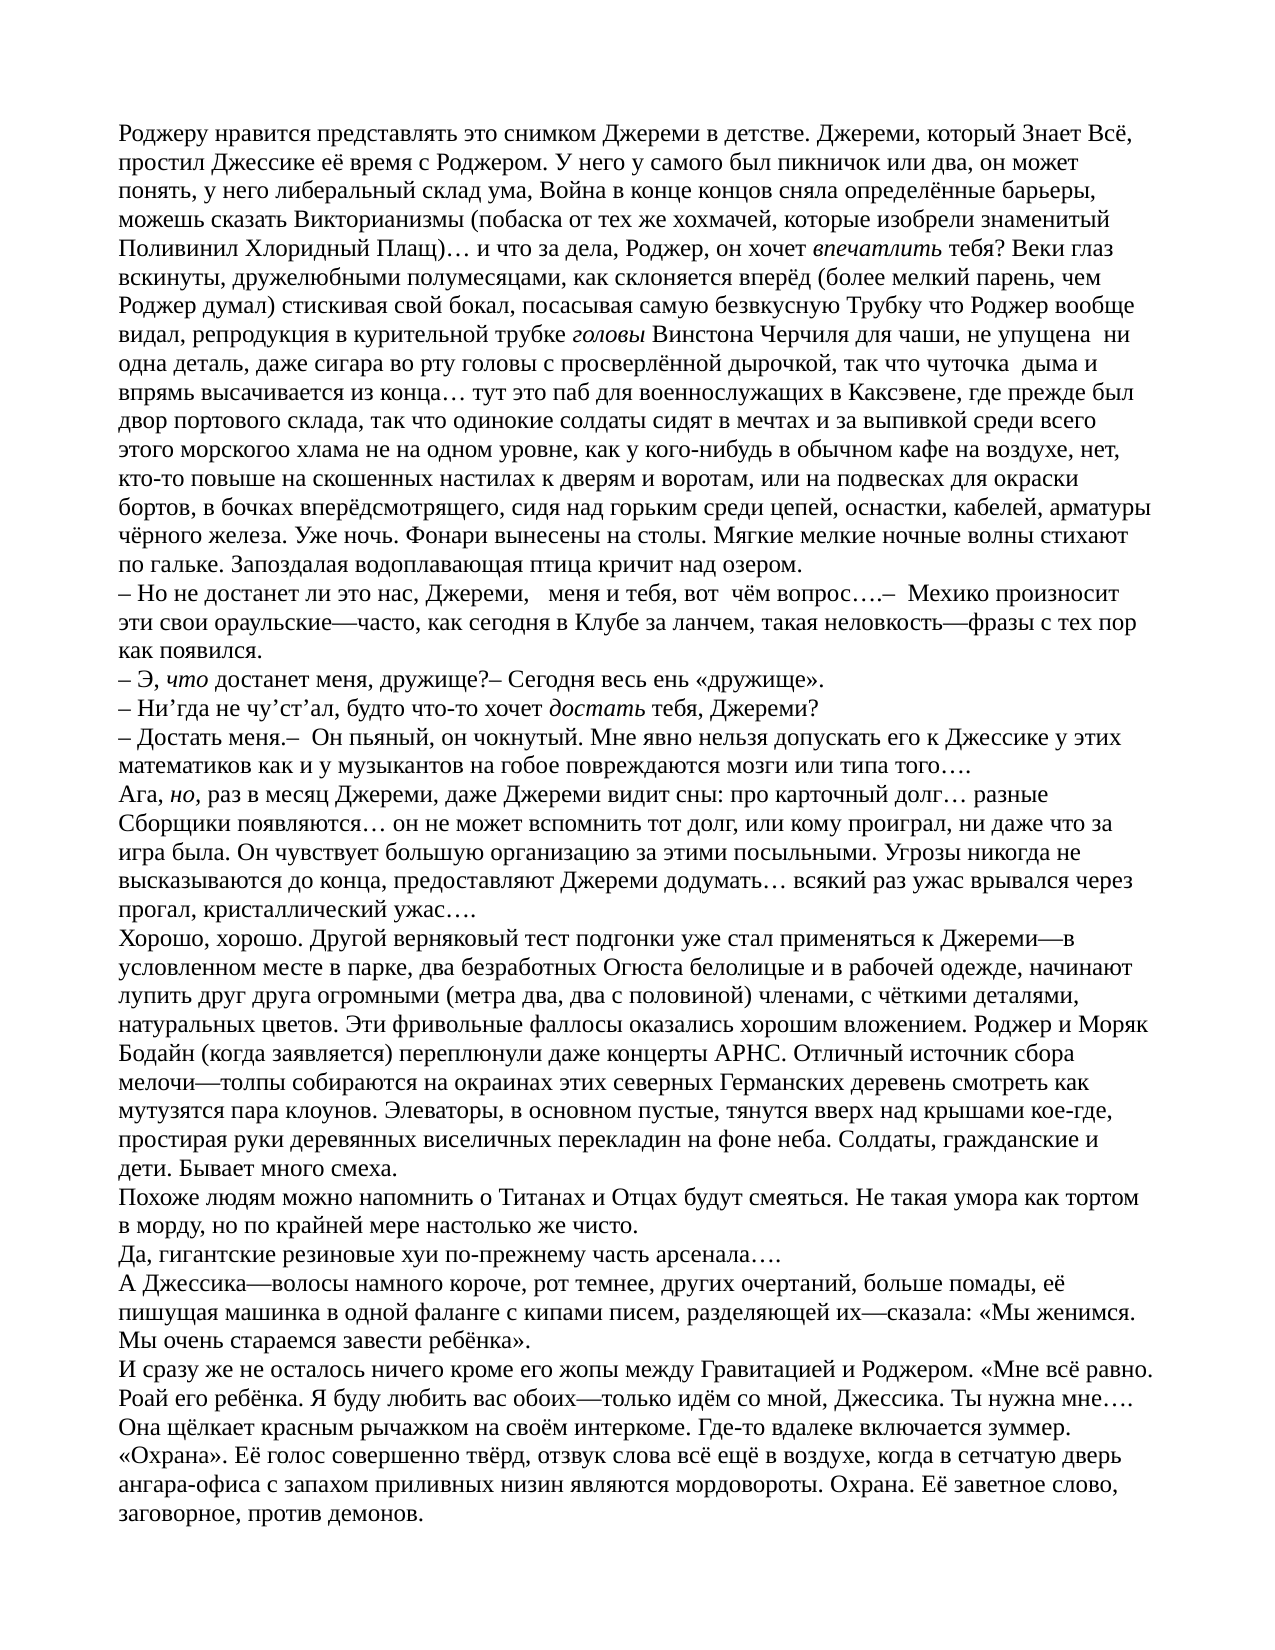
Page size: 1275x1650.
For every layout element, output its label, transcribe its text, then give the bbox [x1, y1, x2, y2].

text И сразу же не осталось ничего кроме его жопы между Гравитацией и Роджером. «Мне всё равно. Роай его ребёнка. Я буду любить вас обоих—только идём со мной, Джессика. Ты нужна мне…. [118, 1354, 1157, 1412]
text Она щёлкает красным рычажком на своём интеркоме. Где-то вдалеке включается зуммер. «Охрана». Её голос совершенно твёрд, отзвук слова всё ещё в воздухе, когда в сетчатую дверь ангара-офиса с запахом приливных низин являются мордовороты. Охрана. Её заветное слово, заговорное, против демонов. [118, 1412, 1157, 1527]
text Роджеру нравится представлять это снимком Джереми в детстве. Джереми, который Знает Всё, простил Джессике её время с Роджером. У него у самого был пикничок или два, он может понять, у него либеральный склад ума, Война в конце концов сняла определённые барьеры, можешь сказать Викторианизмы (побаска от тех же хохмачей, которые изобрели знаменитый Поливинил Хлоридный Плащ)… и что за дела, Роджер, он хочет впечатлить тебя? Веки глаз вскинуты, дружелюбными полумесяцами, как склоняется вперёд (более мелкий парень, чем Роджер думал) стискивая свой бокал, посасывая самую безвкусную Трубку что Роджер вообще видал, репродукция в курительной трубке головы Винстона Черчиля для чаши, не упущена ни одна деталь, даже сигара во рту головы с просверлённой дырочкой, так что чуточка дыма и впрямь высачивается из конца… тут это паб для военнослужащих в Каксэвене, где прежде был двор портового склада, так что одинокие солдаты сидят в мечтах и за выпивкой среди всего этого морскогоо хлама не на одном уровне, как у кого-нибудь в обычном кафе на воздухе, нет, кто-то повыше на скошенных настилах к дверям и воротам, или на подвесках для окраски бортов, в бочках вперёдсмотрящего, сидя над горьким среди цепей, оснастки, кабелей, арматуры чёрного железа. Уже ночь. Фонари вынесены на столы. Мягкие мелкие ночные волны стихают по гальке. Запоздалая водоплавающая птица кричит над озером. [118, 118, 1157, 578]
text Ага, но, раз в месяц Джереми, даже Джереми видит сны: про карточный долг… разные Сборщики появляются… он не может вспомнить тот долг, или кому проиграл, ни даже что за игра была. Он чувствует большую организацию за этими посыльными. Угрозы никогда не высказываются до конца, предоставляют Джереми додумать… всякий раз ужас врывался через прогал, кристаллический ужас…. [118, 779, 1157, 923]
text А Джессика—волосы намного короче, рот темнее, других очертаний, больше помады, её пишущая машинка в одной фаланге с кипами писем, разделяющей их—сказала: «Мы женимся. Мы очень стараемся завести ребёнка». [118, 1268, 1157, 1354]
text – Но не достанет ли это нас, Джереми, меня и тебя, вот чём вопрос….– Мехико произносит эти свои ораульские—часто, как сегодня в Клубе за ланчем, такая неловкость—фразы с тех пор как появился. [118, 578, 1157, 664]
text Похоже людям можно напомнить о Титанах и Отцах будут смеяться. Не такая умора как тортом в морду, но по крайней мере настолько же чисто. [118, 1182, 1157, 1239]
text Хорошо, хорошо. Другой верняковый тест подгонки уже стал применяться к Джереми—в условленном месте в парке, два безработных Огюста белолицые и в рабочей одежде, начинают лупить друг друга огромными (метра два, два с половиной) членами, с чёткими деталями, натуральных цветов. Эти фривольные фаллосы оказались хорошим вложением. Роджер и Моряк Бодайн (когда заявляется) переплюнули даже концерты АРНС. Отличный источник сбора мелочи—толпы собираются на окраинах этих северных Германских деревень смотреть как мутузятся пара клоунов. Элеваторы, в основном пустые, тянутся вверх над крышами кое-где, простирая руки деревянных виселичных перекладин на фоне неба. Солдаты, гражданские и дети. Бывает много смеха. [118, 923, 1157, 1182]
text – Достать меня.– Он пьяный, он чокнутый. Мне явно нельзя допускать его к Джессике у этих математиков как и у музыкантов на гобое повреждаются мозги или типа того…. [118, 722, 1157, 779]
text – Э, что достанет меня, дружище?– Сегодня весь ень «дружище». [118, 664, 1157, 693]
text Да, гигантские резиновые хуи по-прежнему часть арсенала…. [118, 1239, 1157, 1268]
text – Ни’гда не чу’ст’ал, будто что-то хочет достать тебя, Джереми? [118, 693, 1157, 722]
